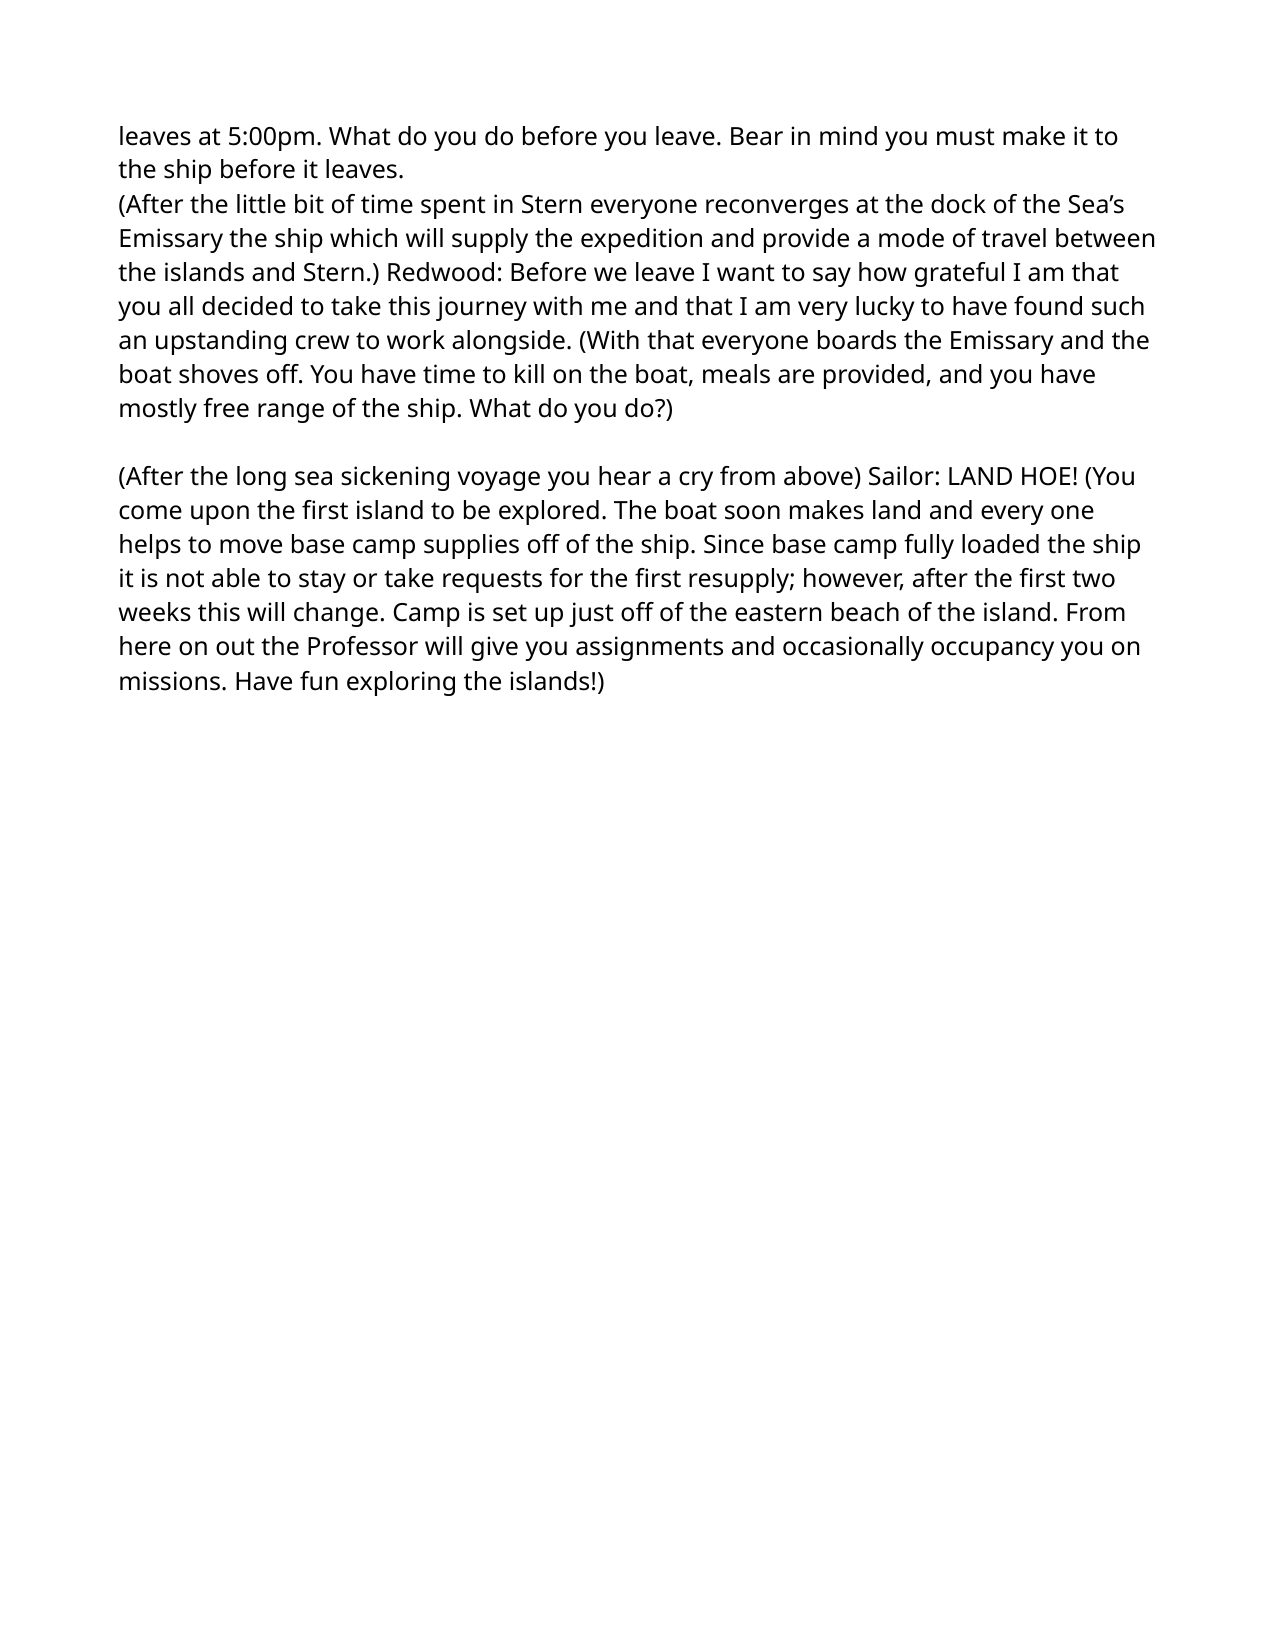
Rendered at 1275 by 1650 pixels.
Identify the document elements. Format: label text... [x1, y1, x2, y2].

text (After the long sea sickening voyage you hear a cry from above) Sailor: LAND HOE! (You come upon the first island to be explored. The boat soon makes land and every one helps to move base camp supplies off of the ship. Since base camp fully loaded the ship it is not able to stay or take requests for the first resupply; however, after the first two weeks this will change. Camp is set up just off of the eastern beach of the island. From here on out the Professor will give you assignments and occasionally occupancy you on missions. Have fun exploring the islands!) [118, 459, 1157, 697]
text leaves at 5:00pm. What do you do before you leave. Bear in mind you must make it to the ship before it leaves. [118, 118, 1157, 186]
text (After the little bit of time spent in Stern everyone reconverges at the dock of the Sea’s Emissary the ship which will supply the expedition and provide a mode of travel between the islands and Stern.) Redwood: Before we leave I want to say how grateful I am that you all decided to take this journey with me and that I am very lucky to have found such an upstanding crew to work alongside. (With that everyone boards the Emissary and the boat shoves off. You have time to kill on the boat, meals are provided, and you have mostly free range of the ship. What do you do?) [118, 186, 1157, 425]
